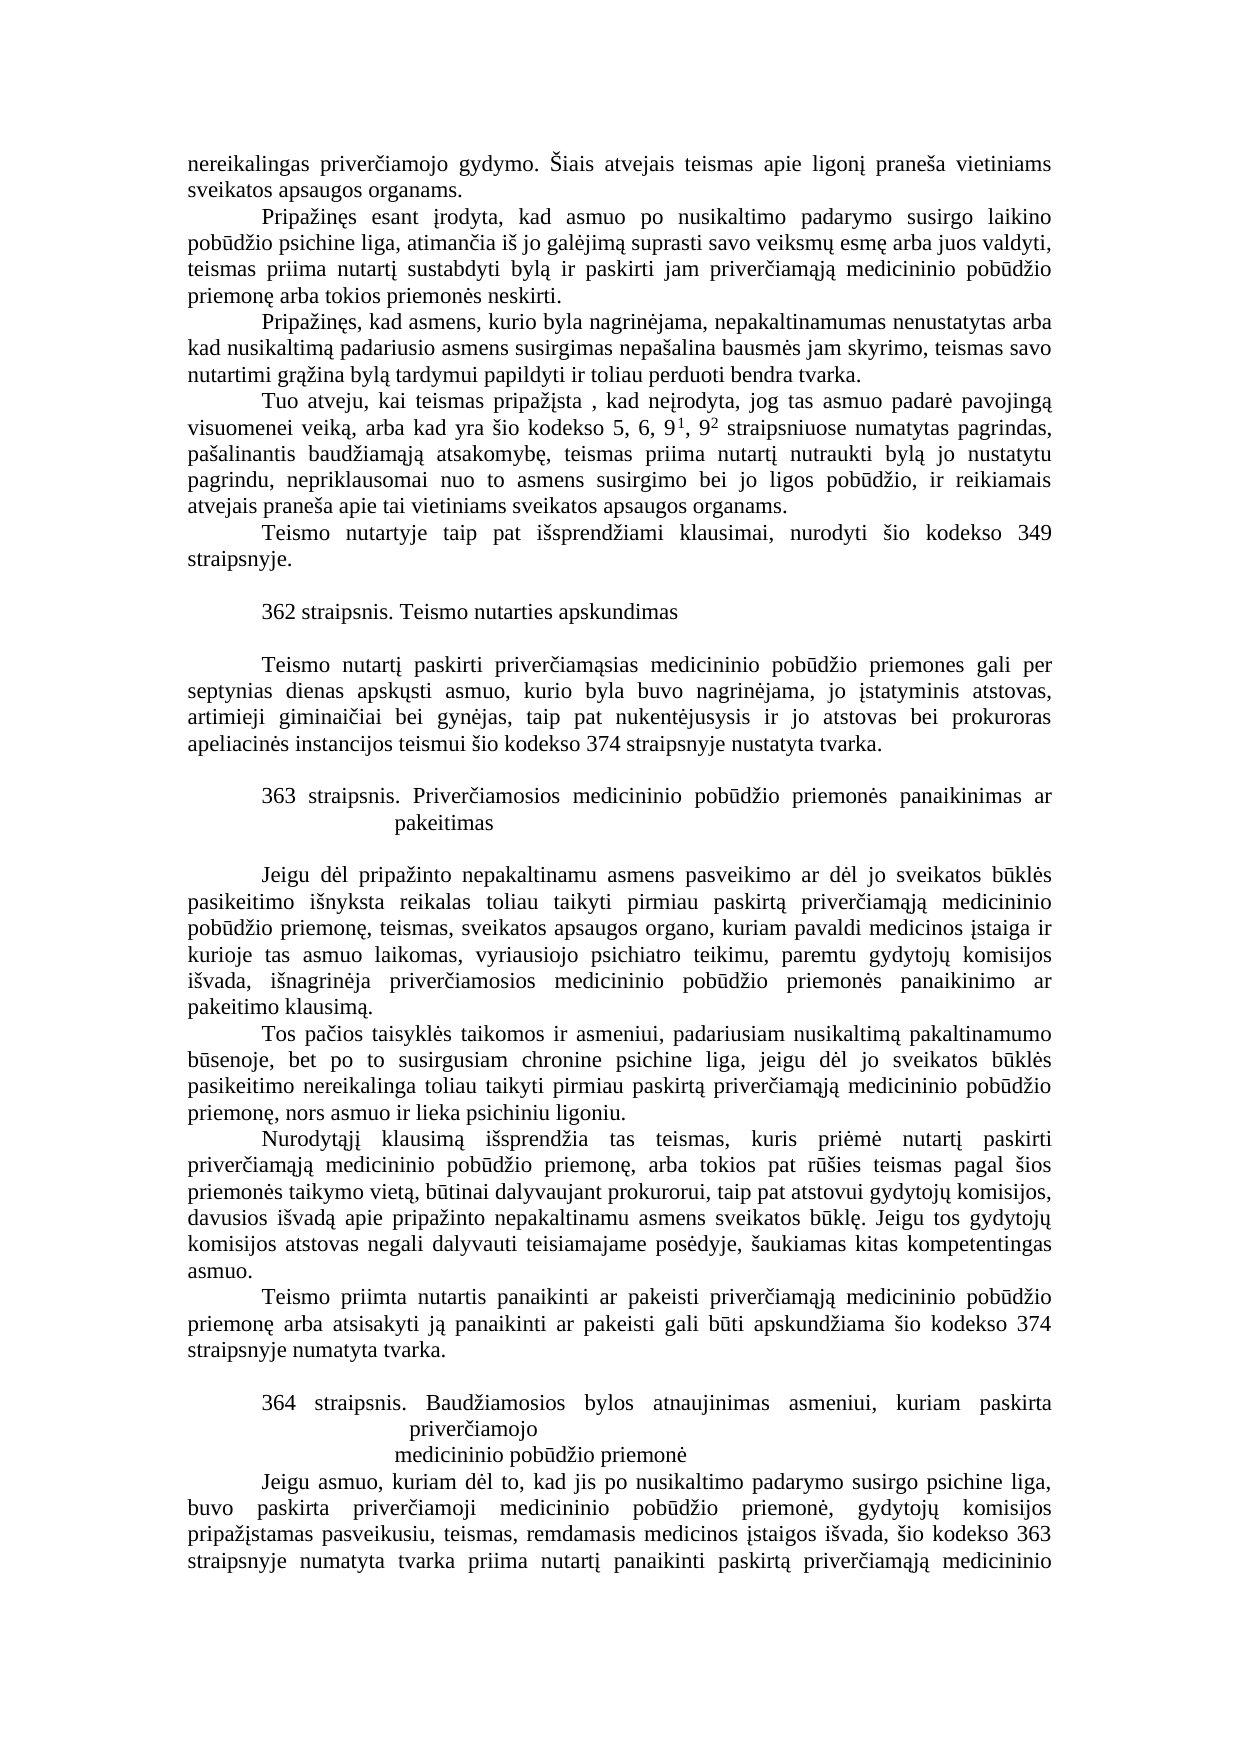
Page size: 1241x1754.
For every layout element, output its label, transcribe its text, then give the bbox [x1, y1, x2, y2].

text Teismo nutartyje taip pat išsprendžiami klausimai, nurodyti šio kodekso 349 straipsnyje. [187, 519, 1053, 572]
text Teismo nutartį paskirti priverčiamąsias medicininio pobūdžio priemones gali per septynias dienas apskųsti asmuo, kurio byla buvo nagrinėjama, jo įstatyminis atstovas, artimieji giminaičiai bei gynėjas, taip pat nukentėjusysis ir jo atstovas bei prokuroras apeliacinės instancijos teismui šio kodekso 374 straipsnyje nustatyta tvarka. [187, 651, 1053, 756]
text Tos pačios taisyklės taikomos ir asmeniui, padariusiam nusikaltimą pakaltinamumo būsenoje, bet po to susirgusiam chronine psichine liga, jeigu dėl jo sveikatos būklės pasikeitimo nereikalinga toliau taikyti pirmiau paskirtą priverčiamąją medicininio pobūdžio priemonę, nors asmuo ir lieka psichiniu ligoniu. [187, 1020, 1053, 1125]
text 363 straipsnis. Priverčiamosios medicininio pobūdžio priemonės panaikinimas ar pakeitimas [261, 782, 1053, 835]
text Jeigu asmuo, kuriam dėl to, kad jis po nusikaltimo padarymo susirgo psichine liga, buvo paskirta priverčiamoji medicininio pobūdžio priemonė, gydytojų komisijos pripažįstamas pasveikusiu, teismas, remdamasis medicinos įstaigos išvada, šio kodekso 363 straipsnyje numatyta tvarka priima nutartį panaikinti paskirtą priverčiamąją medicininio [187, 1468, 1053, 1573]
text Pripažinęs, kad asmens, kurio byla nagrinėjama, nepakaltinamumas nenustatytas arba kad nusikaltimą padariusio asmens susirgimas nepašalina bausmės jam skyrimo, teismas savo nutartimi grąžina bylą tardymui papildyti ir toliau perduoti bendra tvarka. [187, 308, 1053, 387]
text nereikalingas priverčiamojo gydymo. Šiais atvejais teismas apie ligonį praneša vietiniams sveikatos apsaugos organams. [187, 150, 1053, 203]
text 364 straipsnis. Baudžiamosios bylos atnaujinimas asmeniui, kuriam paskirta priverčiamojo [261, 1389, 1053, 1441]
text medicininio pobūdžio priemonė [394, 1441, 1053, 1468]
text Tuo atveju, kai teismas pripažįsta , kad neįrodyta, jog tas asmuo padarė pavojingą visuomenei veiką, arba kad yra šio kodekso 5, 6, 91, 92 straipsniuose numatytas pagrindas, pašalinantis baudžiamąją atsakomybę, teismas priima nutartį nutraukti bylą jo nustatytu pagrindu, nepriklausomai nuo to asmens susirgimo bei jo ligos pobūdžio, ir reikiamais atvejais praneša apie tai vietiniams sveikatos apsaugos organams. [187, 387, 1053, 519]
text 362 straipsnis. Teismo nutarties apskundimas [187, 598, 1053, 624]
text Nurodytąjį klausimą išsprendžia tas teismas, kuris priėmė nutartį paskirti priverčiamąją medicininio pobūdžio priemonę, arba tokios pat rūšies teismas pagal šios priemonės taikymo vietą, būtinai dalyvaujant prokurorui, taip pat atstovui gydytojų komisijos, davusios išvadą apie pripažinto nepakaltinamu asmens sveikatos būklę. Jeigu tos gydytojų komisijos atstovas negali dalyvauti teisiamajame posėdyje, šaukiamas kitas kompetentingas asmuo. [187, 1125, 1053, 1283]
text Jeigu dėl pripažinto nepakaltinamu asmens pasveikimo ar dėl jo sveikatos būklės pasikeitimo išnyksta reikalas toliau taikyti pirmiau paskirtą priverčiamąją medicininio pobūdžio priemonę, teismas, sveikatos apsaugos organo, kuriam pavaldi medicinos įstaiga ir kurioje tas asmuo laikomas, vyriausiojo psichiatro teikimu, paremtu gydytojų komisijos išvada, išnagrinėja priverčiamosios medicininio pobūdžio priemonės panaikinimo ar pakeitimo klausimą. [187, 862, 1053, 1020]
text Pripažinęs esant įrodyta, kad asmuo po nusikaltimo padarymo susirgo laikino pobūdžio psichine liga, atimančia iš jo galėjimą suprasti savo veiksmų esmę arba juos valdyti, teismas priima nutartį sustabdyti bylą ir paskirti jam priverčiamąją medicininio pobūdžio priemonę arba tokios priemonės neskirti. [187, 203, 1053, 308]
text Teismo priimta nutartis panaikinti ar pakeisti priverčiamąją medicininio pobūdžio priemonę arba atsisakyti ją panaikinti ar pakeisti gali būti apskundžiama šio kodekso 374 straipsnyje numatyta tvarka. [187, 1283, 1053, 1362]
